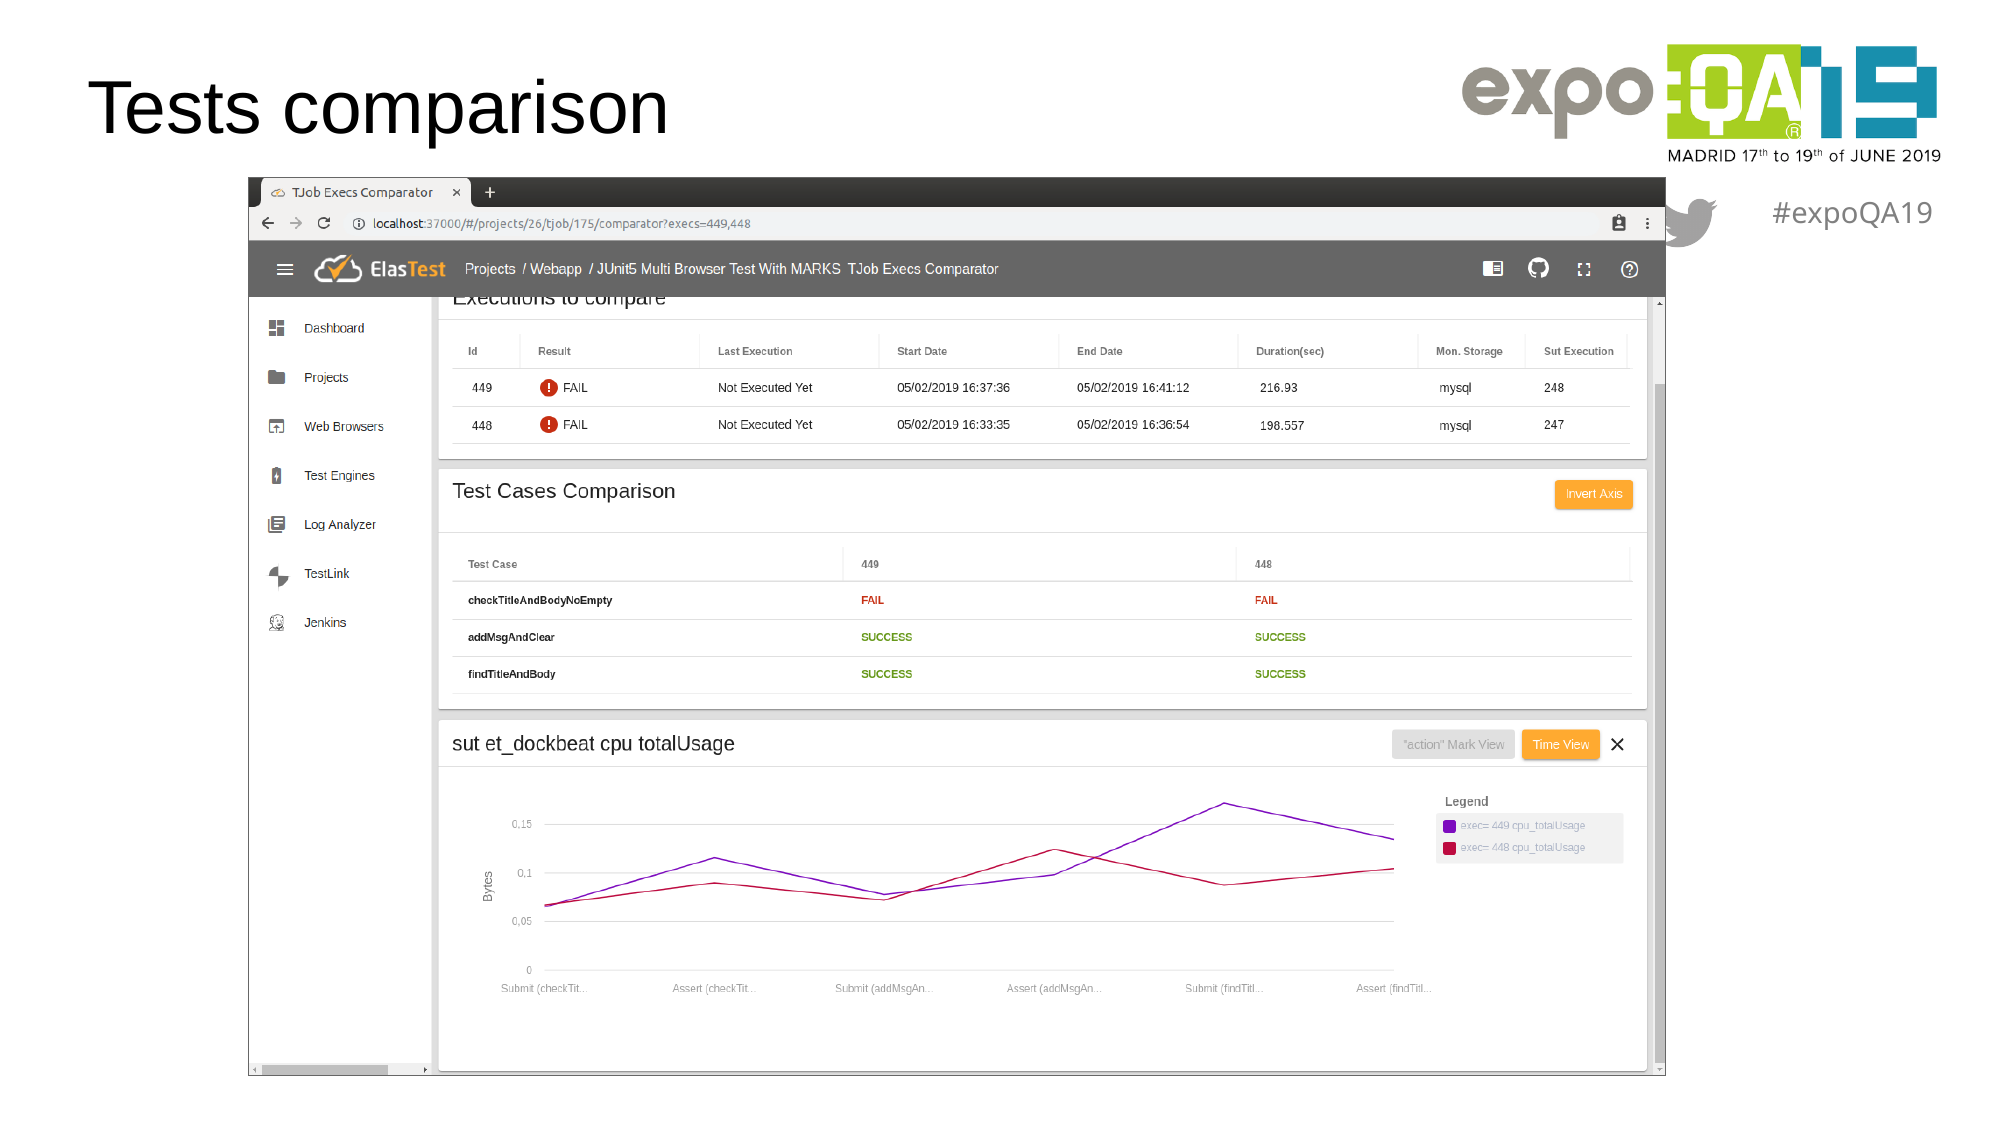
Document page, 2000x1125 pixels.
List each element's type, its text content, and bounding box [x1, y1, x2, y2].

picture [1429, 37, 1948, 165]
title Tests comparison [72, 54, 1277, 164]
picture [248, 177, 1718, 1076]
